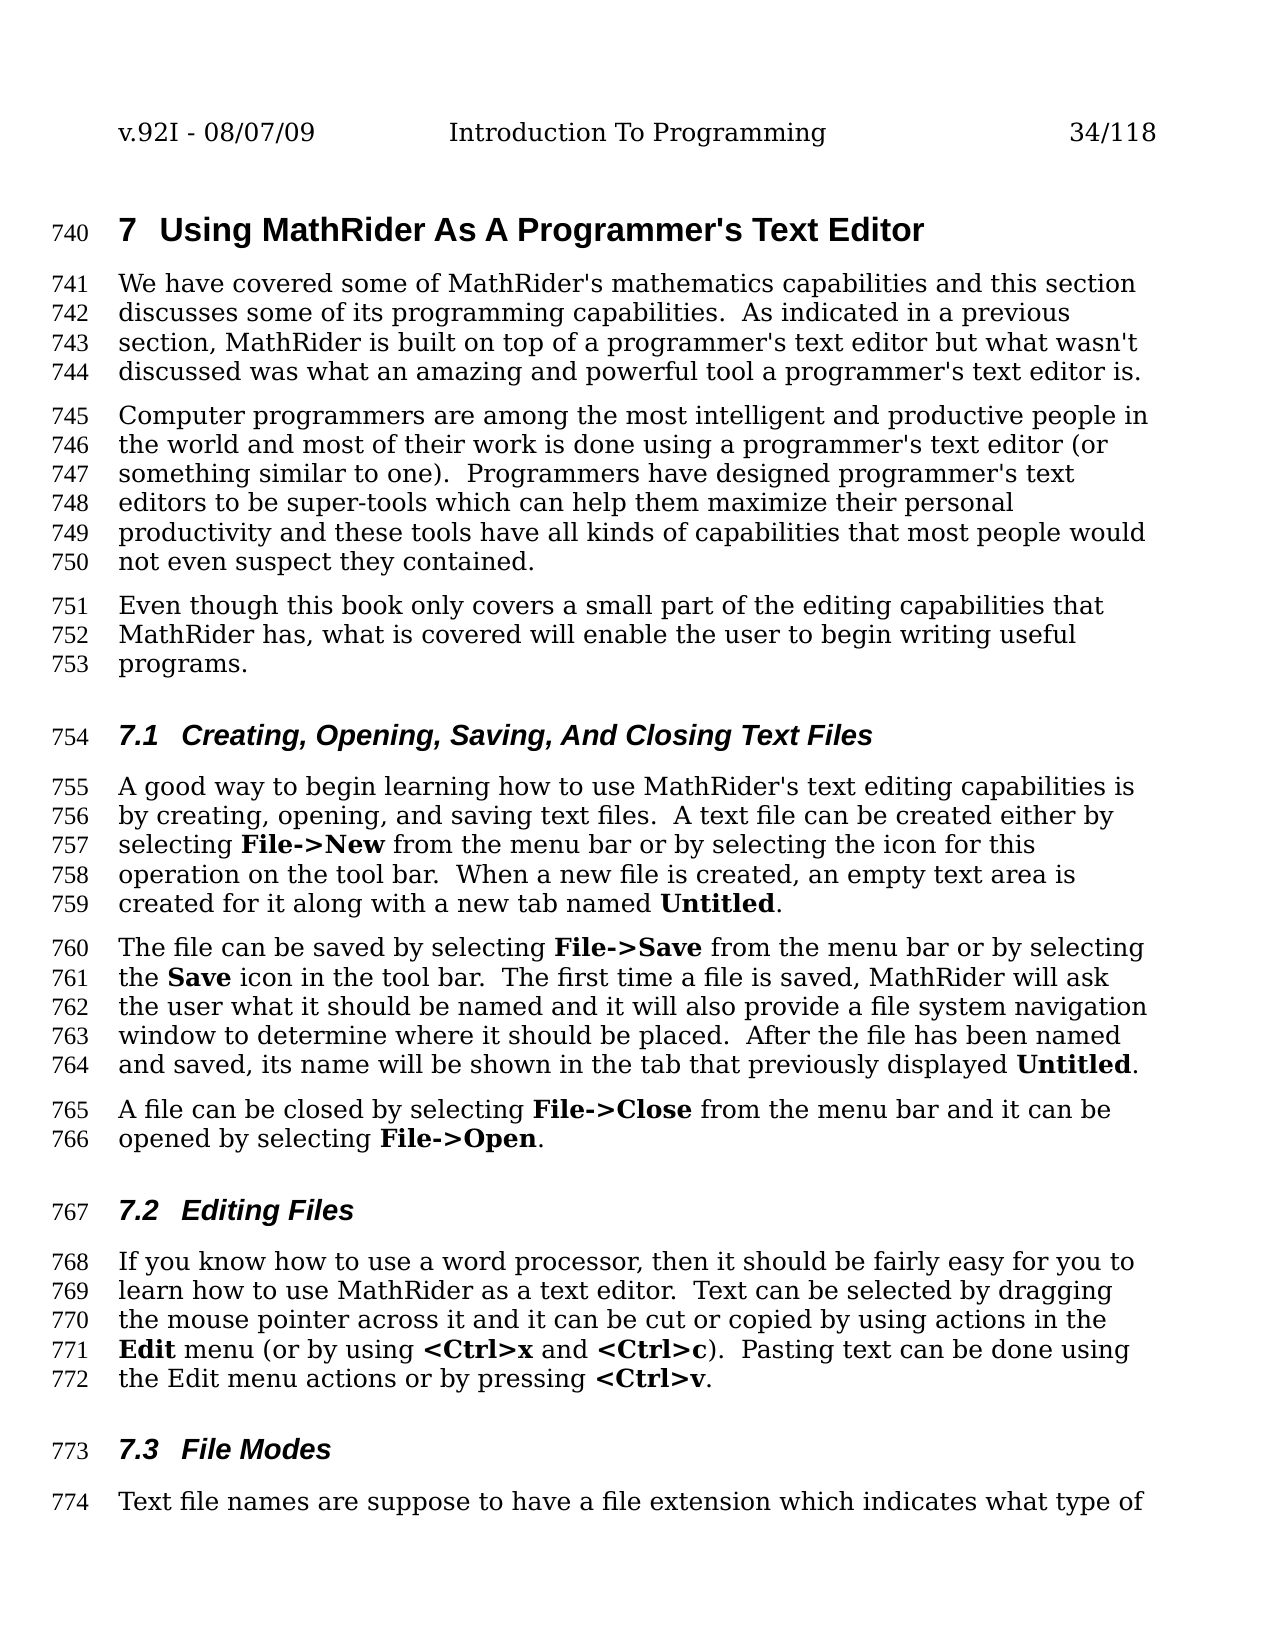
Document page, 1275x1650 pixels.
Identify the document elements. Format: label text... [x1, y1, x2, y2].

text If you know how to use a word processor, then it should be fairly easy for you to learn how to use MathRider as a text editor. Text can be selected by dragging the mouse pointer across it and it can be cut or copied by using actions in the Edit menu (or by using <Ctrl>x and <Ctrl>c). Pasting text can be done using the Edit menu actions or by pressing <Ctrl>v. [118, 1247, 1157, 1393]
text A good way to begin learning how to use MathRider's text editing capabilities is by creating, opening, and saving text files. A text file can be created either by selecting File->New from the menu bar or by selecting the icon for this operation on the tool bar. When a new file is created, an empty text area is created for it along with a new tab named Untitled. [118, 772, 1157, 918]
text Even though this book only covers a small part of the editing capabilities that MathRider has, what is covered will enable the user to begin writing useful programs. [118, 591, 1157, 678]
subtitle File Modes [118, 1432, 1157, 1466]
text The file can be saved by selecting File->Save from the menu bar or by selecting the Save icon in the tool bar. The first time a file is saved, MathRider will ask the user what it should be named and it will also provide a file system navigation window to determine where it should be placed. After the file has been named and saved, its name will be shown in the tab that previously displayed Untitled. [118, 933, 1157, 1080]
subtitle Creating, Opening, Saving, And Closing Text Files [118, 718, 1157, 751]
subtitle Using MathRider As A Programmer's Text Editor [118, 210, 1157, 248]
subtitle Editing Files [118, 1193, 1157, 1226]
text Text file names are suppose to have a file extension which indicates what type of [118, 1487, 1157, 1516]
text Computer programmers are among the most intelligent and productive people in the world and most of their work is done using a programmer's text editor (or something similar to one). Programmers have designed programmer's text editors to be super-tools which can help them maximize their personal productivity and these tools have all kinds of capabilities that most people would not even suspect they contained. [118, 401, 1157, 576]
text A file can be closed by selecting File->Close from the menu bar and it can be opened by selecting File->Open. [118, 1095, 1157, 1153]
text We have covered some of MathRider's mathematics capabilities and this section discusses some of its programming capabilities. As indicated in a previous section, MathRider is built on top of a programmer's text editor but what wasn't discussed was what an amazing and powerful tool a programmer's text editor is. [118, 269, 1157, 386]
